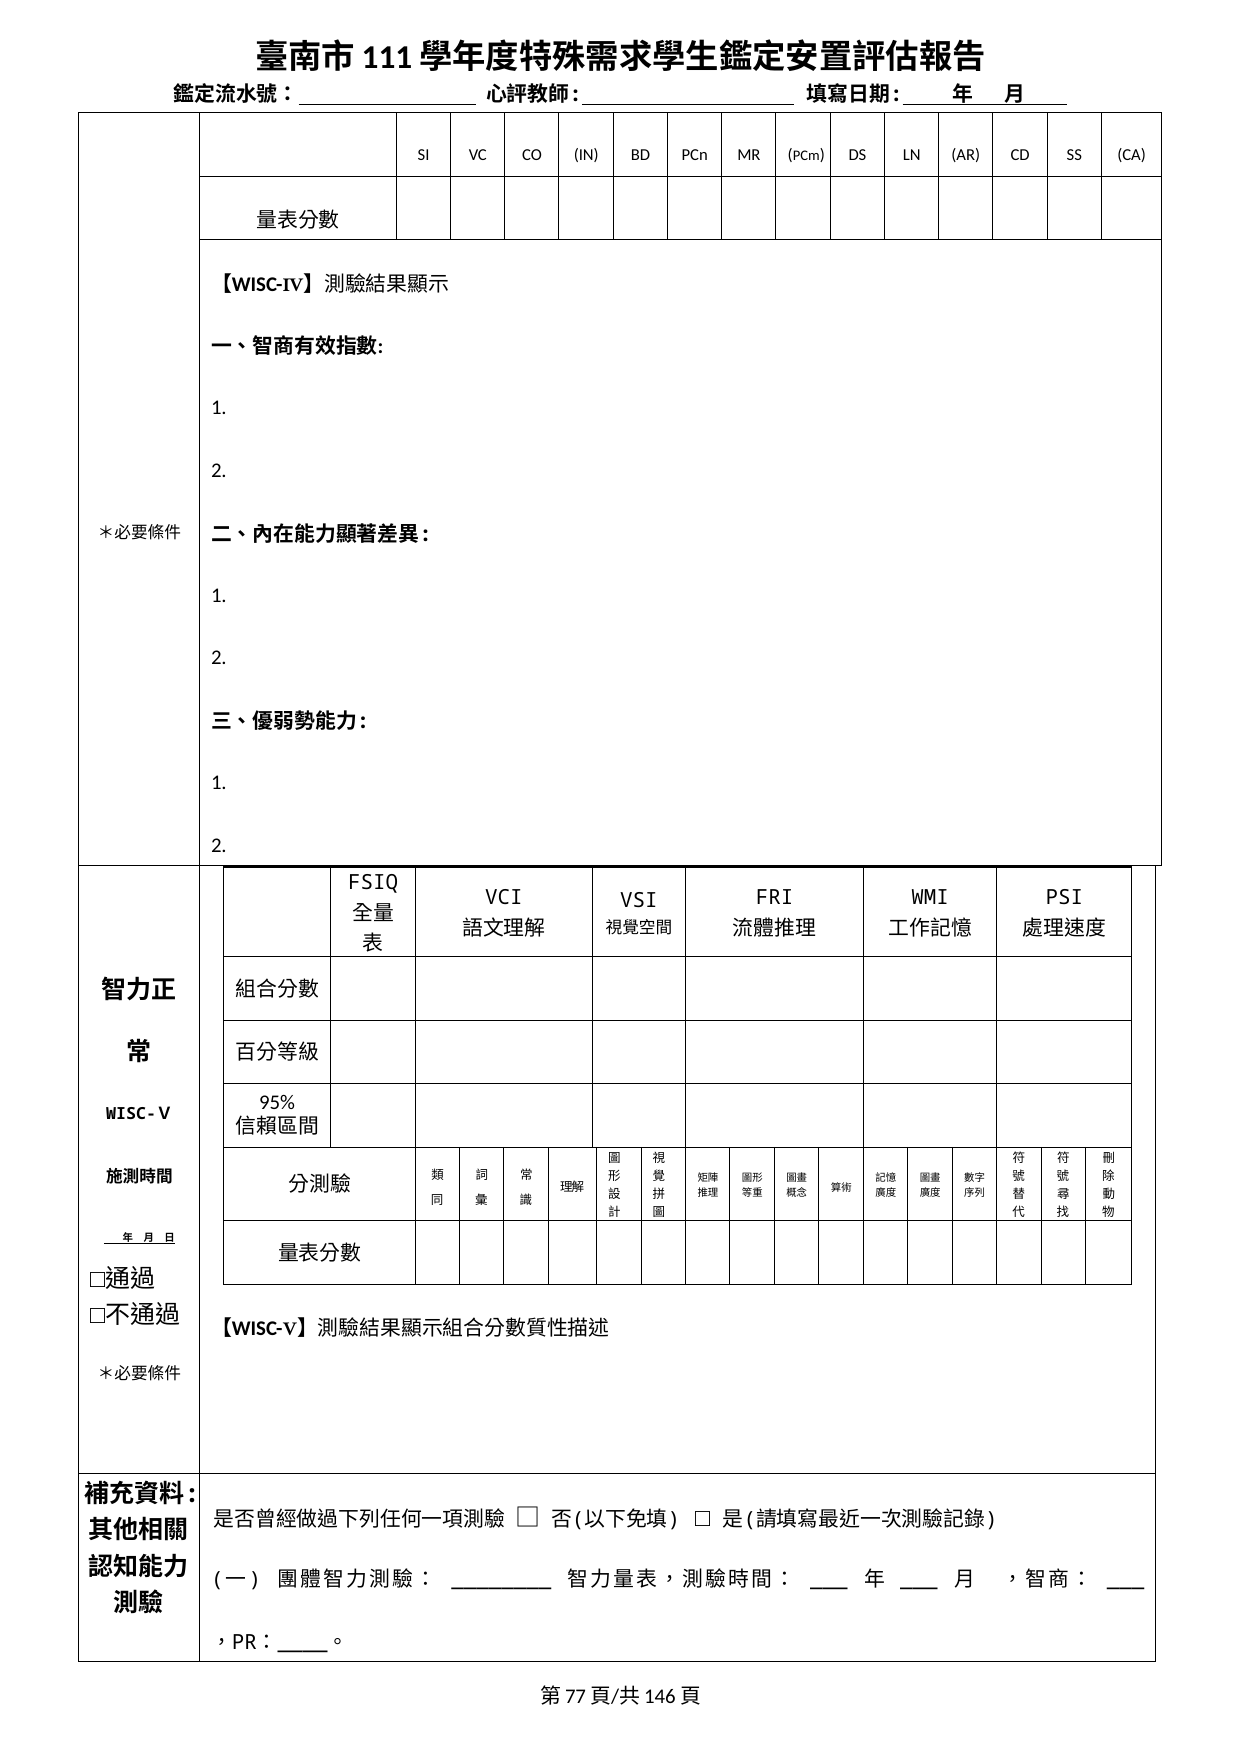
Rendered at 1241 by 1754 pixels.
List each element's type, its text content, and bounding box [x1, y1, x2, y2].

table_cell [331, 1021, 415, 1083]
table_cell 矩陣推理 [686, 1148, 729, 1220]
table_cell CD [993, 113, 1047, 176]
table_cell 刪除 動物 [1086, 1148, 1131, 1220]
table_cell [997, 1084, 1131, 1147]
table_cell [686, 957, 863, 1020]
table_header PSI 處理速度 [997, 868, 1131, 956]
table_cell [819, 1221, 863, 1284]
table_cell 智力正常 WISC-Ｖ 施測時間 年 月 日 □通過 □不通過 ＊必要條件 [79, 866, 199, 1472]
table_cell 圖畫概念 [775, 1148, 818, 1220]
table_cell [864, 1221, 907, 1284]
table_cell 符號 替代 [997, 1148, 1041, 1220]
table_cell [559, 177, 613, 239]
table_cell 常識 [504, 1148, 548, 1220]
table_cell [831, 177, 884, 239]
table_cell [953, 1221, 996, 1284]
table_cell 百分等級 [224, 1021, 330, 1083]
table_cell [505, 177, 558, 239]
table_cell 理解 [549, 1148, 596, 1220]
table_cell [864, 1021, 996, 1083]
table_cell [549, 1221, 596, 1284]
table_cell LN [885, 113, 938, 176]
table_cell [686, 1084, 863, 1147]
table_cell 補充資料: 其他相關認知能力測驗 [79, 1474, 199, 1661]
table_cell 是否曾經做過下列任何一項測驗 □ 否(以下免填) □ 是(請填寫最近一次測驗記錄) (一) 團體智力測驗： ________ 智力量表，測驗時間： ___ 年 ___ 月 ，智商： ___ ，PR：____。 [200, 1474, 1155, 1661]
table_cell [416, 1084, 592, 1147]
table_cell PCn [668, 113, 721, 176]
table_header FRI 流體推理 [686, 868, 863, 956]
table_cell 量表分數 [224, 1221, 415, 1284]
table_cell 記憶廣度 [864, 1148, 907, 1220]
table_cell 【WISC-Ⅳ】測驗結果顯示 一、智商有效指數: 1. 2. 二、內在能力顯著差異: 1. 2. 三、優弱勢能力: 1. 2. [200, 240, 1161, 865]
table_cell 數字序列 [953, 1148, 996, 1220]
table_cell [200, 113, 396, 176]
table_cell [1042, 1221, 1085, 1284]
table_cell SS [1048, 113, 1101, 176]
table_cell 圖畫廣度 [908, 1148, 952, 1220]
table_cell 分測驗 [224, 1148, 415, 1220]
table_cell [730, 1221, 774, 1284]
table_header WMI 工作記憶 [864, 868, 996, 956]
table_cell [397, 177, 450, 239]
table_cell [504, 1221, 548, 1284]
table_cell [1102, 177, 1161, 239]
table_cell (CA) [1102, 113, 1161, 176]
table_cell [642, 1221, 685, 1284]
table_cell 圖形設計 [597, 1148, 641, 1220]
table_cell 詞彙 [460, 1148, 503, 1220]
table_cell [722, 177, 775, 239]
table_cell [593, 957, 685, 1020]
table_cell [1086, 1221, 1131, 1284]
table_cell 算術 [819, 1148, 863, 1220]
table_cell 【WISC-Ⅴ】測驗結果顯示組合分數質性描述 [200, 866, 1155, 1472]
table_cell [597, 1221, 641, 1284]
table_cell [1048, 177, 1101, 239]
table_cell BD [614, 113, 667, 176]
table_cell CO [505, 113, 558, 176]
table_cell [416, 957, 592, 1020]
table_cell [416, 1021, 592, 1083]
table_cell ＊必要條件 [79, 113, 199, 865]
table_cell (IN) [559, 113, 613, 176]
table_cell 量表分數 [200, 177, 396, 239]
table_cell SI [397, 113, 450, 176]
table_cell (AR) [939, 113, 992, 176]
table_cell [775, 1221, 818, 1284]
table_header VSI 視覺空間 [593, 868, 685, 956]
table_cell [686, 1221, 729, 1284]
table_cell VC [451, 113, 504, 176]
table_cell [997, 1221, 1041, 1284]
table_cell (PCm) [776, 113, 830, 176]
table_cell [331, 1084, 415, 1147]
table_cell [416, 1221, 459, 1284]
table_cell [885, 177, 938, 239]
table_cell [614, 177, 667, 239]
table_cell 類同 [416, 1148, 459, 1220]
table_cell 視覺拼圖 [642, 1148, 685, 1220]
table_cell [864, 957, 996, 1020]
table_cell [939, 177, 992, 239]
table_cell [686, 1021, 863, 1083]
table_cell [460, 1221, 503, 1284]
table_cell [1156, 1473, 1162, 1661]
table_cell DS [831, 113, 884, 176]
table_cell [908, 1221, 952, 1284]
table_cell [1156, 866, 1162, 1472]
table_cell MR [722, 113, 775, 176]
table_cell [593, 1084, 685, 1147]
table_cell 組合分數 [224, 957, 330, 1020]
table_cell 95% 信賴區間 [224, 1084, 330, 1147]
table_cell 圖形等重 [730, 1148, 774, 1220]
table_header FSIQ 全量表 [331, 868, 415, 956]
table_cell [776, 177, 830, 239]
table_cell 符號 尋找 [1042, 1148, 1085, 1220]
table_header [224, 868, 330, 956]
table_cell [451, 177, 504, 239]
table_cell [668, 177, 721, 239]
table_cell [993, 177, 1047, 239]
table_cell [997, 957, 1131, 1020]
table_cell [331, 957, 415, 1020]
table_cell [593, 1021, 685, 1083]
table_cell [997, 1021, 1131, 1083]
table_cell [864, 1084, 996, 1147]
table_header VCI 語文理解 [416, 868, 592, 956]
